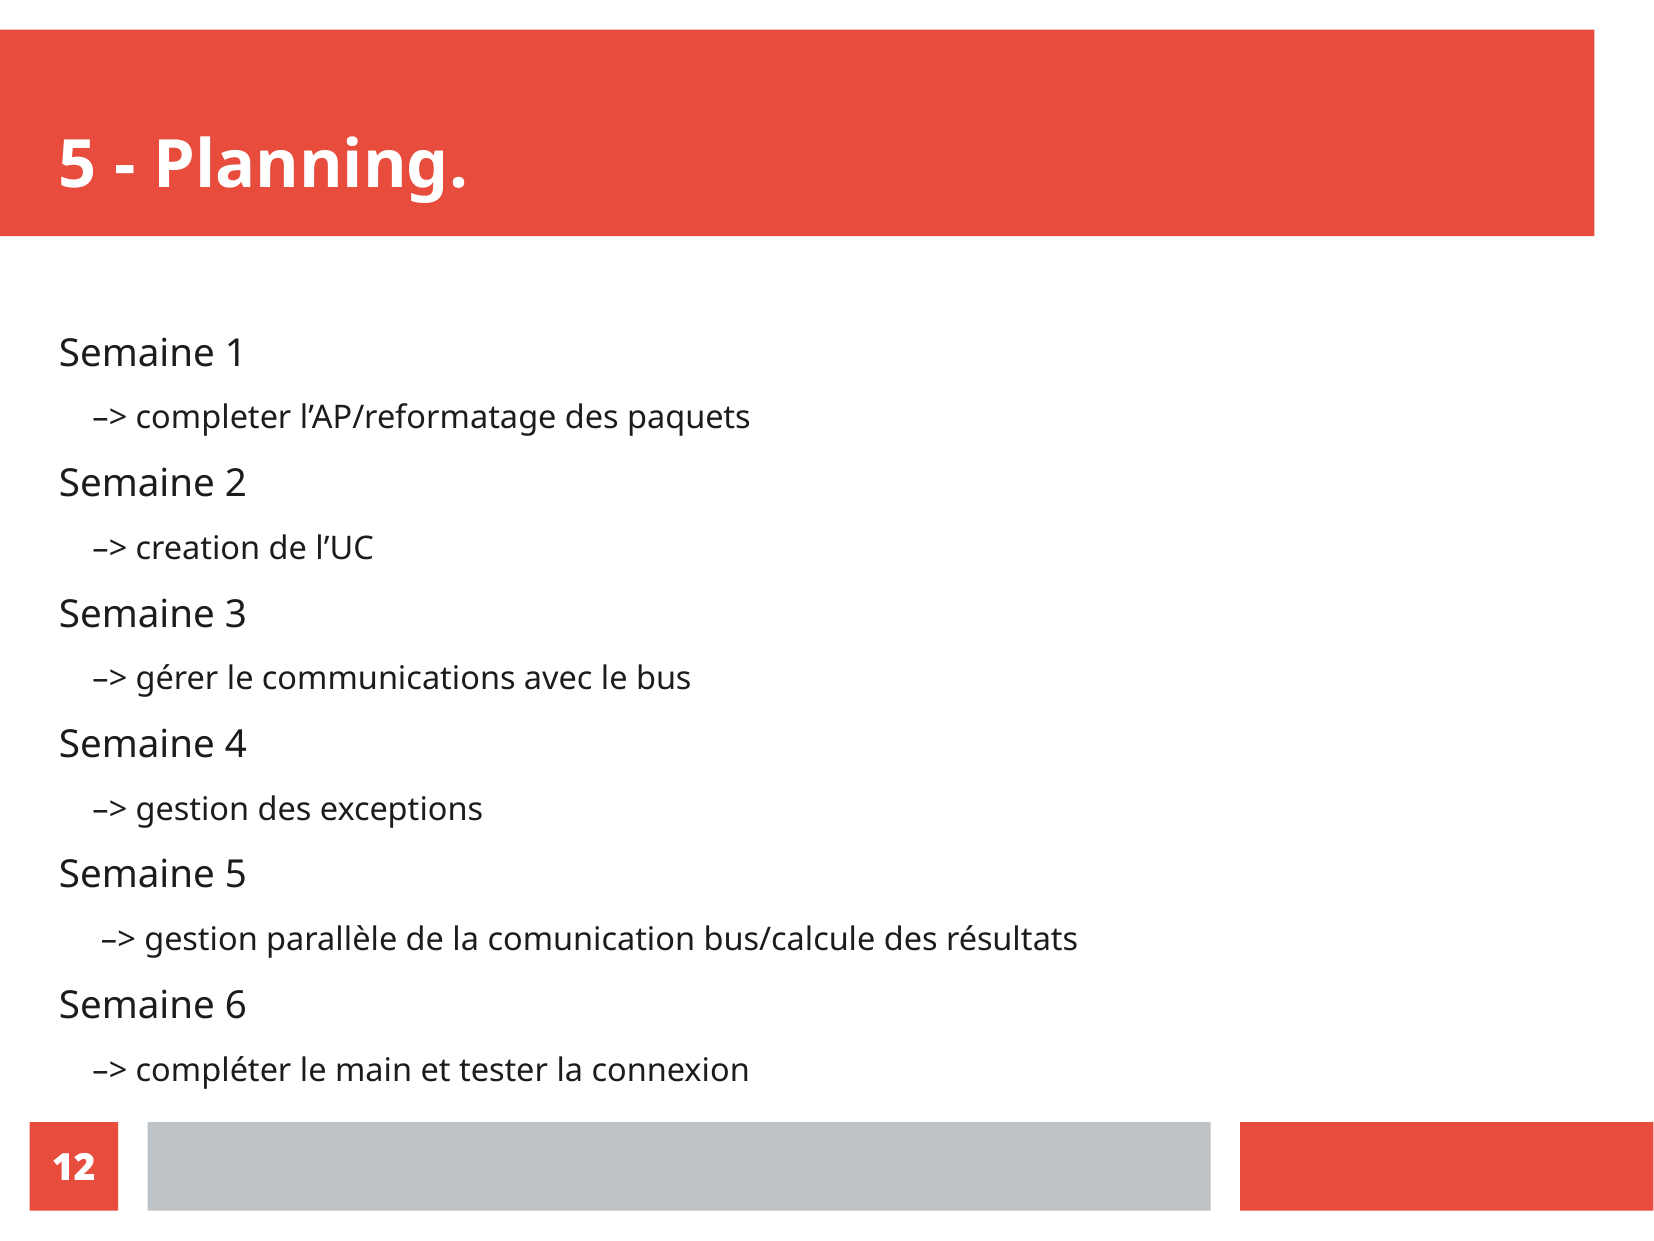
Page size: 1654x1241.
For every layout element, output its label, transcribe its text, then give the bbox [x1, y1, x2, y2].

title 5 - Planning. [59, 59, 1595, 207]
list Semaine 1 –> completer l’AP/reformatage des paquets Semaine 2 –> creation de l’UC Semaine 3 –> gérer le communications avec le bus Semaine 4 –> gestion des exceptions Semaine 5 –> gestion parallèle de la comunication bus/calcule des résultats Semaine 6 –> compléter le main et tester la connexion [59, 324, 1565, 1093]
